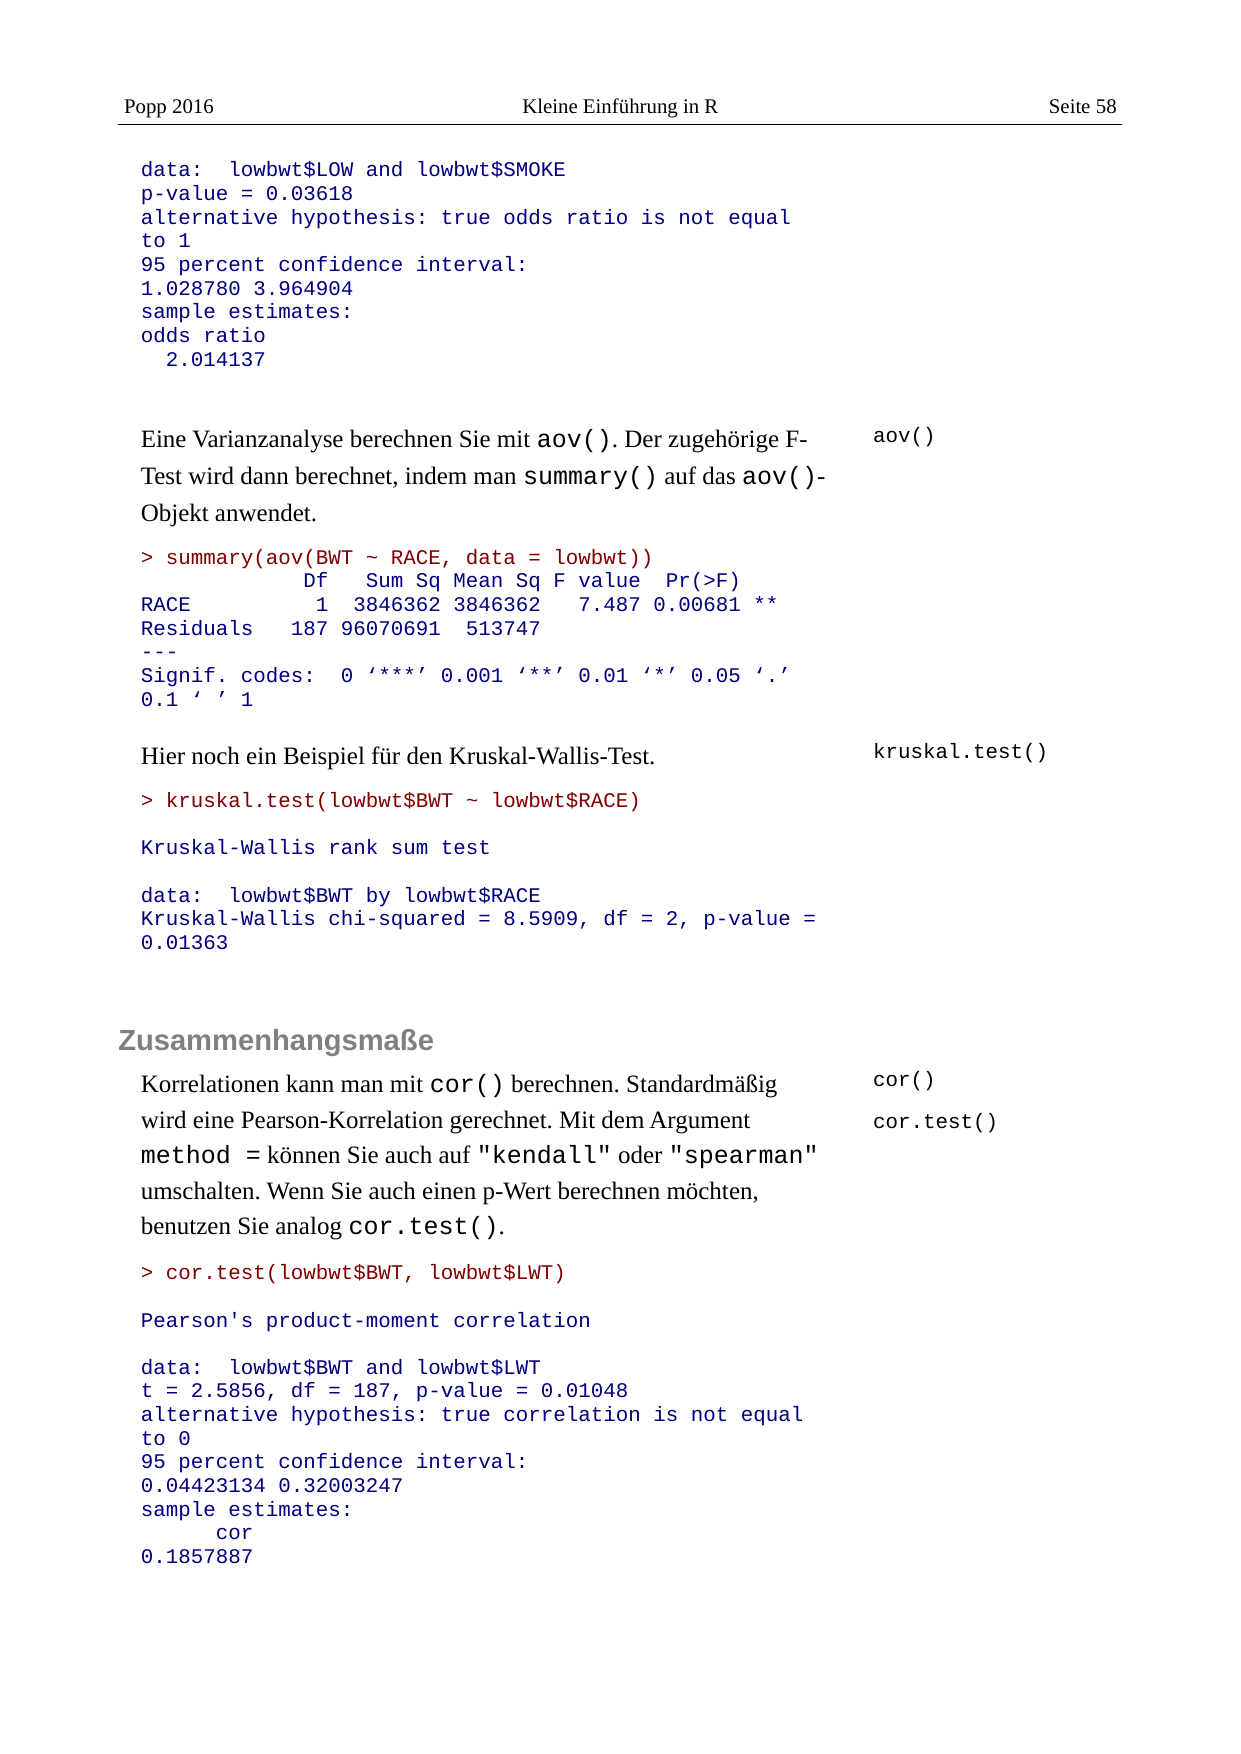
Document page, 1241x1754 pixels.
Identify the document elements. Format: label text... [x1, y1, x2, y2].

table_cell kruskal.test() [855, 741, 1123, 1008]
subtitle Zusammenhangsmaße [118, 1023, 1122, 1056]
table_header cor() cor.test() [855, 1069, 1123, 1593]
table_cell Eine Varianzanalyse berechnen Sie mit aov(). Der zugehörige F-Test wird dann berechnet, indem man summary() auf das aov()-Objekt anwendet. > summary(aov(BWT ~ RACE, data = lowbwt)) Df Sum Sq Mean Sq F value Pr(>F) RACE 1 3846362 3846362 7.487 0.00681 ** Residuals 187 96070691 513747 --- Signif. codes: 0 ‘***’ 0.001 ‘**’ 0.01 ‘*’ 0.05 ‘.’ 0.1 ‘ ’ 1 [141, 425, 855, 741]
table_cell [855, 159, 1123, 424]
table_header Korrelationen kann man mit cor() berechnen. Standardmäßig wird eine Pearson-Korrelation gerechnet. Mit dem Argument method = können Sie auch auf "kendall" oder "spearman" umschalten. Wenn Sie auch einen p-Wert berechnen möchten, benutzen Sie analog cor.test(). > cor.test(lowbwt$BWT, lowbwt$LWT) Pearson's product-moment correlation data: lowbwt$BWT and lowbwt$LWT t = 2.5856, df = 187, p-value = 0.01048 alternative hypothesis: true correlation is not equal to 0 95 percent confidence interval: 0.04423134 0.32003247 sample estimates: cor 0.1857887 [141, 1069, 855, 1593]
table_cell Hier noch ein Beispiel für den Kruskal-Wallis-Test. > kruskal.test(lowbwt$BWT ~ lowbwt$RACE) Kruskal-Wallis rank sum test data: lowbwt$BWT by lowbwt$RACE Kruskal-Wallis chi-squared = 8.5909, df = 2, p-value = 0.01363 [141, 741, 855, 1008]
table_cell data: lowbwt$LOW and lowbwt$SMOKE p-value = 0.03618 alternative hypothesis: true odds ratio is not equal to 1 95 percent confidence interval: 1.028780 3.964904 sample estimates: odds ratio 2.014137 [141, 159, 855, 424]
table_cell aov() [855, 425, 1123, 741]
